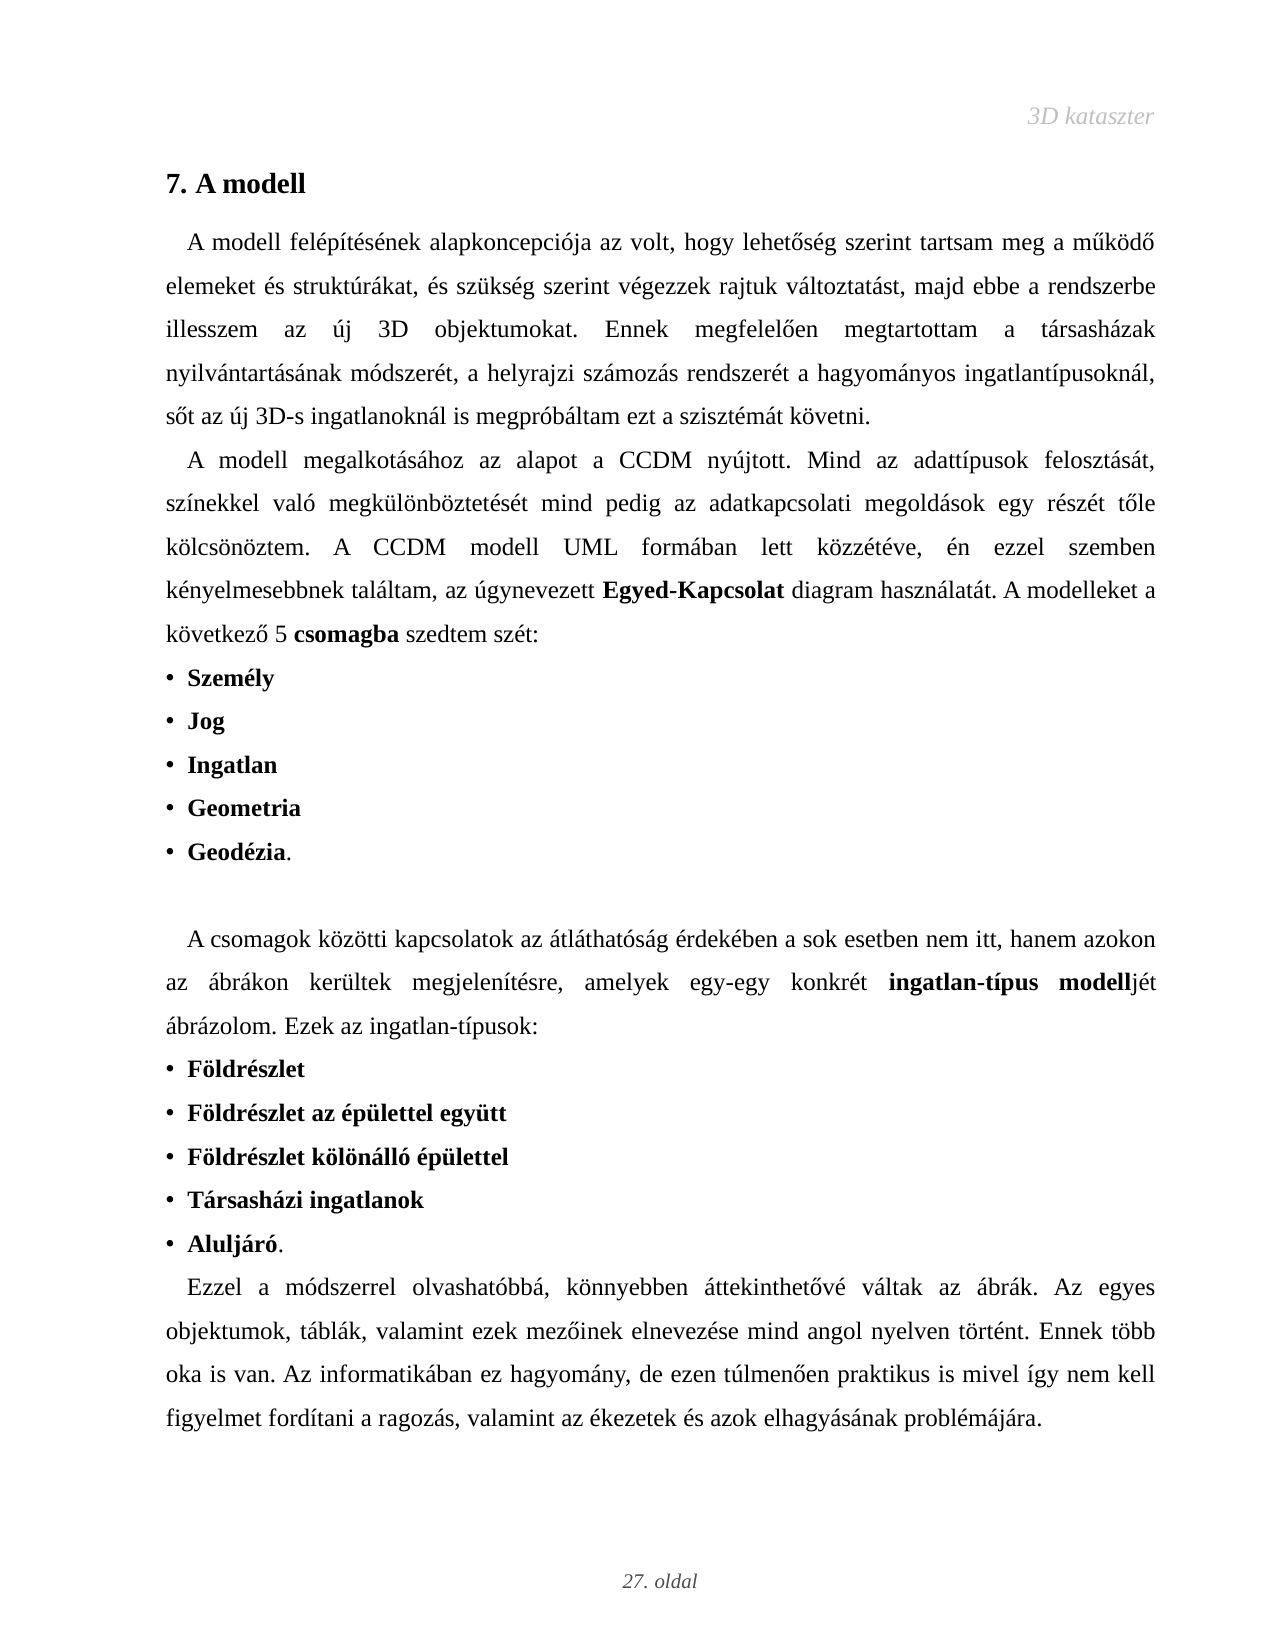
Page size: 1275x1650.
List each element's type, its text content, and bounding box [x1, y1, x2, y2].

list Jog [166, 706, 1156, 735]
text A csomagok közötti kapcsolatok az átláthatóság érdekében a sok esetben nem itt, hanem azokon az ábrákon kerültek megjelenítésre, amelyek egy-egy konkrét ingatlan-típus modelljét ábrázolom. Ezek az ingatlan-típusok: [166, 924, 1156, 1040]
list Aluljáró. [166, 1228, 1156, 1258]
text A modell felépítésének alapkoncepciója az volt, hogy lehetőség szerint tartsam meg a működő elemeket és struktúrákat, és szükség szerint végezzek rajtuk változtatást, majd ebbe a rendszerbe illesszem az új 3D objektumokat. Ennek megfelelően megtartottam a társasházak nyilvántartásának módszerét, a helyrajzi számozás rendszerét a hagyományos ingatlantípusoknál, sőt az új 3D-s ingatlanoknál is megpróbáltam ezt a szisztémát követni. [166, 227, 1156, 430]
list Társasházi ingatlanok [166, 1185, 1156, 1214]
list Földrészlet az épülettel együtt [166, 1098, 1156, 1127]
text Ezzel a módszerrel olvashatóbbá, könnyebben áttekinthetővé váltak az ábrák. Az egyes objektumok, táblák, valamint ezek mezőinek elnevezése mind angol nyelven történt. Ennek több oka is van. Az informatikában ez hagyomány, de ezen túlmenően praktikus is mivel így nem kell figyelmet fordítani a ragozás, valamint az ékezetek és azok elhagyásának problémájára. [166, 1272, 1156, 1432]
subtitle A modell [166, 167, 1156, 200]
list Geometria [166, 793, 1156, 822]
list Geodézia. [166, 837, 1156, 866]
list Ingatlan [166, 749, 1156, 779]
list Személy [166, 662, 1156, 692]
list Földrészlet [166, 1054, 1156, 1083]
text A modell megalkotásához az alapot a CCDM nyújtott. Mind az adattípusok felosztását, színekkel való megkülönböztetését mind pedig az adatkapcsolati megoldások egy részét tőle kölcsönöztem. A CCDM modell UML formában lett közzétéve, én ezzel szemben kényelmesebbnek találtam, az úgynevezett Egyed-Kapcsolat diagram használatát. A modelleket a következő 5 csomagba szedtem szét: [166, 445, 1156, 648]
list Földrészlet kölönálló épülettel [166, 1141, 1156, 1171]
